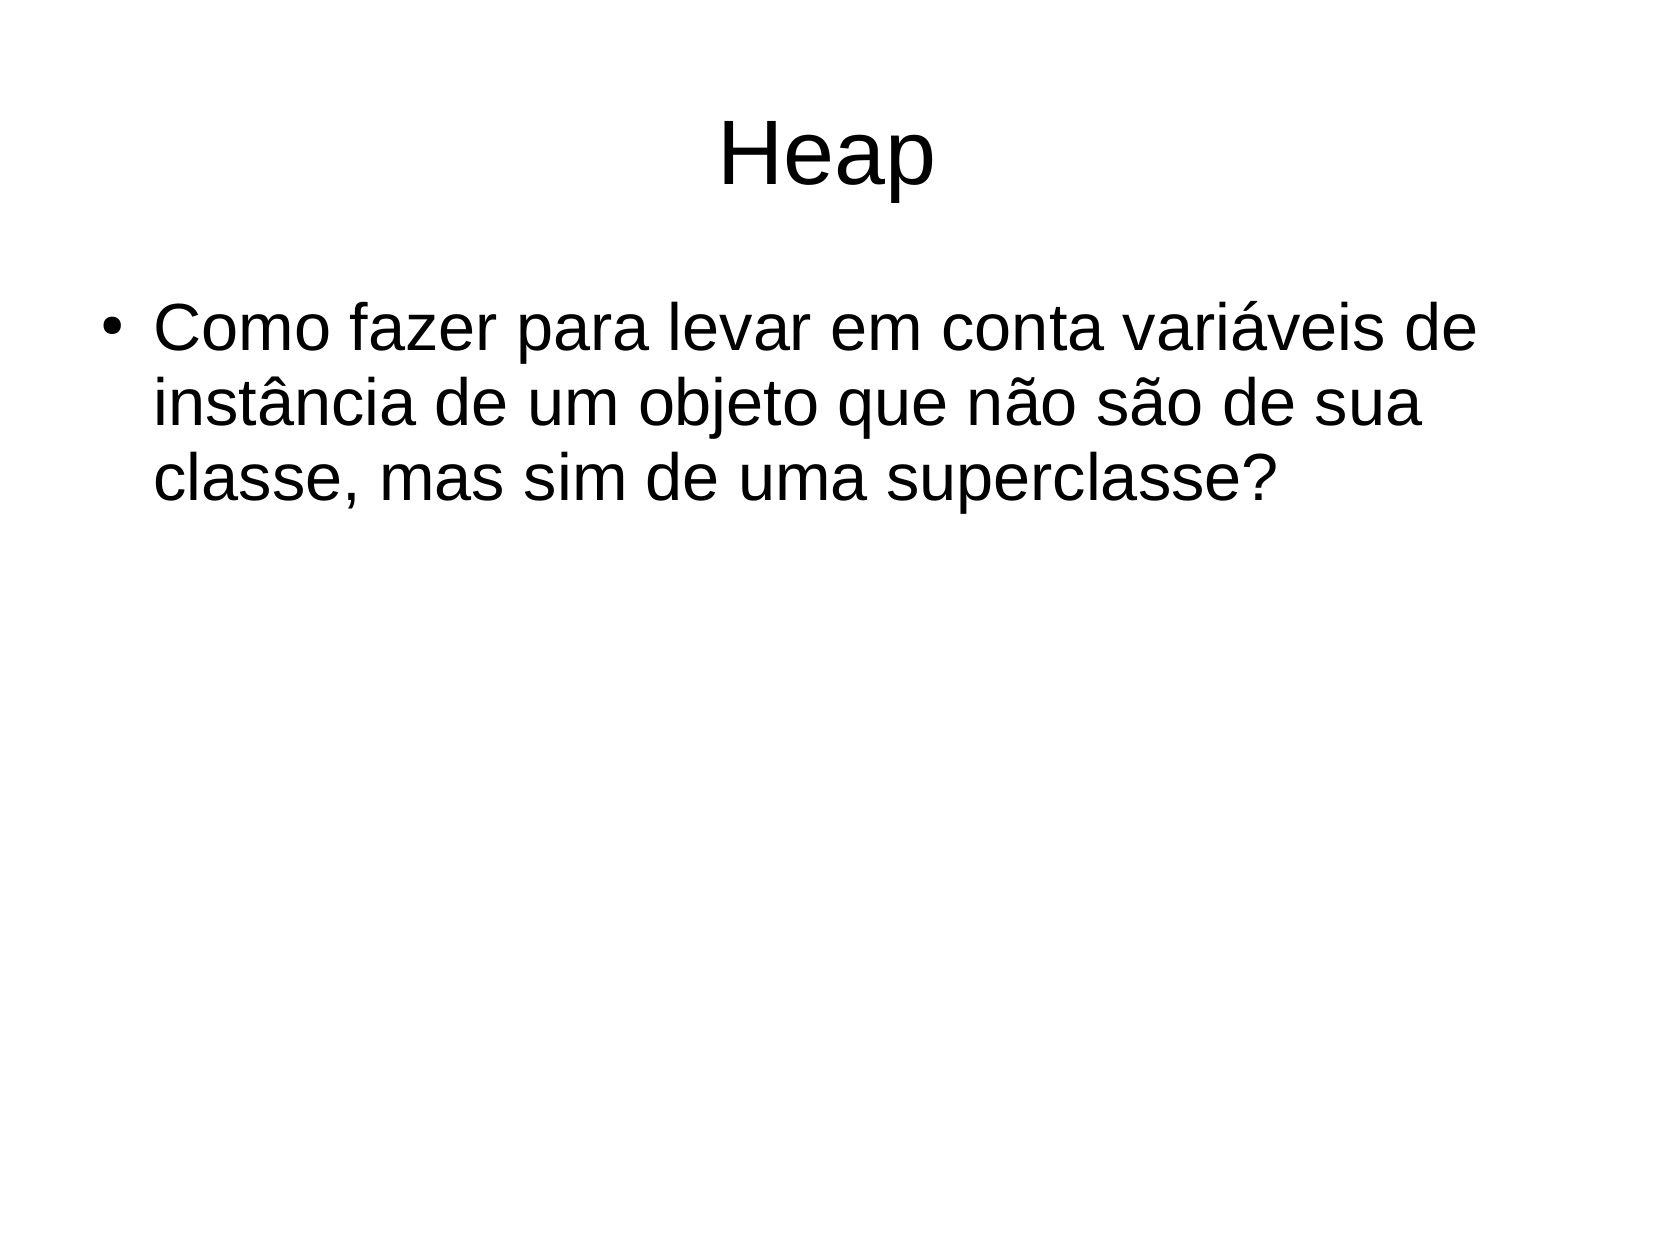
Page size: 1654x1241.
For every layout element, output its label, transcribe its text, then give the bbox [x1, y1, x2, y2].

title Heap [82, 49, 1571, 257]
list Como fazer para levar em conta variáveis de instância de um objeto que não são de sua classe, mas sim de uma superclasse? [82, 290, 1571, 1010]
